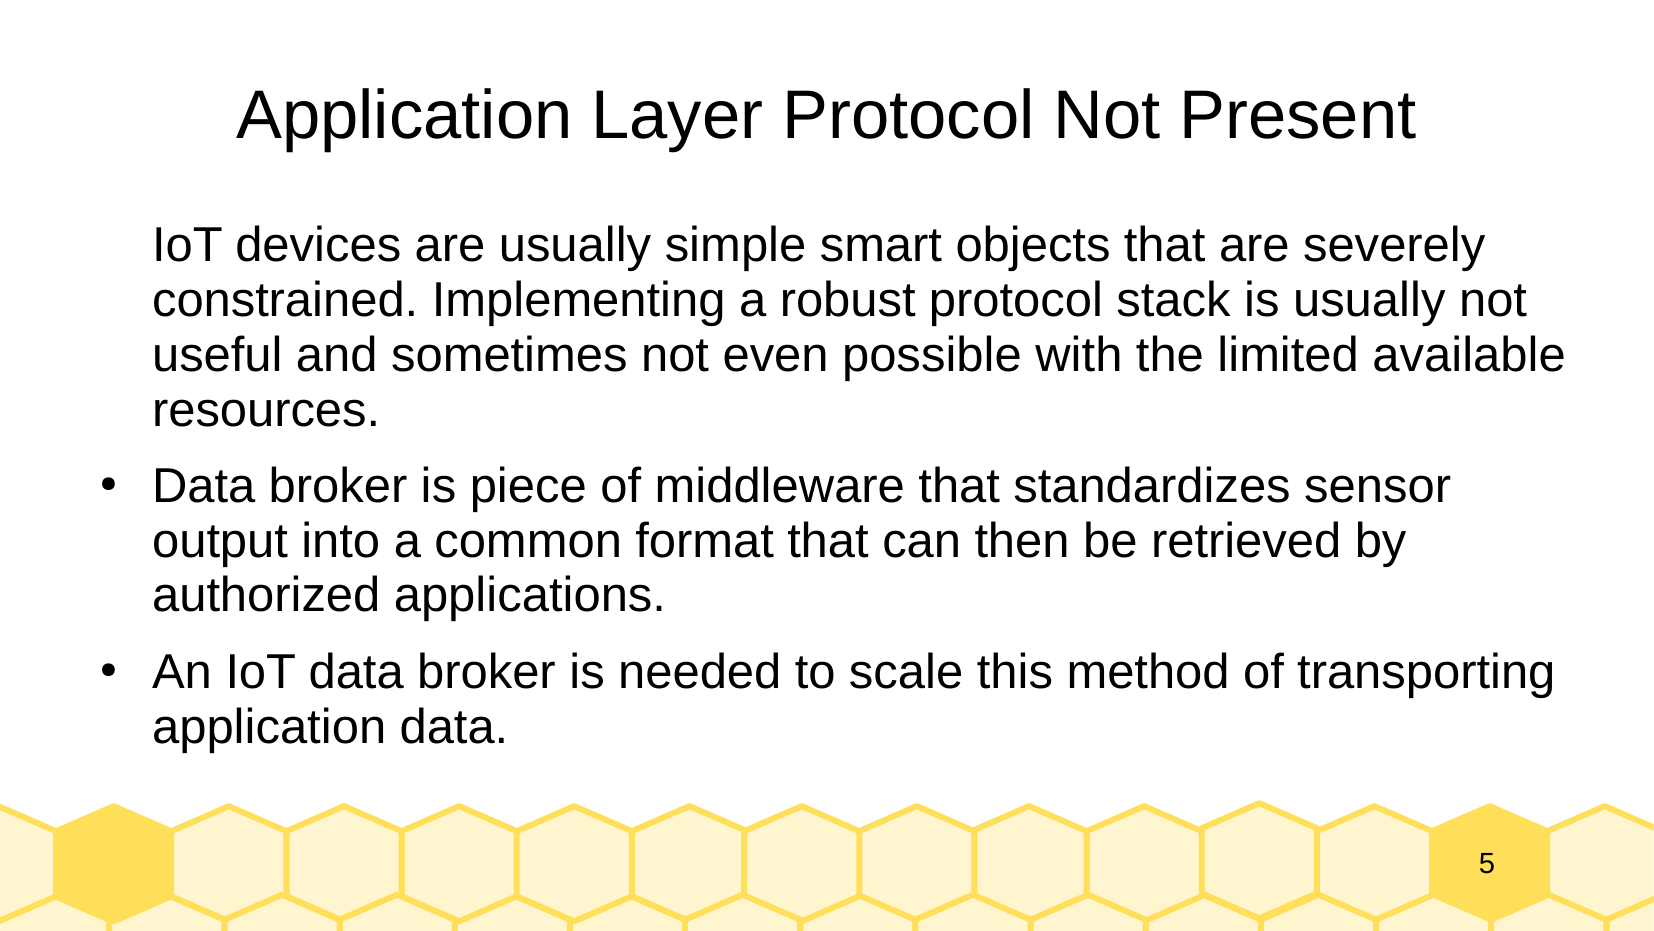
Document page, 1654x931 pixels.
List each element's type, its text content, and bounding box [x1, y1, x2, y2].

title Application Layer Protocol Not Present [82, 37, 1571, 193]
list IoT devices are usually simple smart objects that are severely constrained. Implementing a robust protocol stack is usually not useful and sometimes not even possible with the limited available resources. Data broker is piece of middleware that standardizes sensor output into a common format that can then be retrieved by authorized applications. An IoT data broker is needed to scale this method of transporting application data. [82, 217, 1571, 758]
